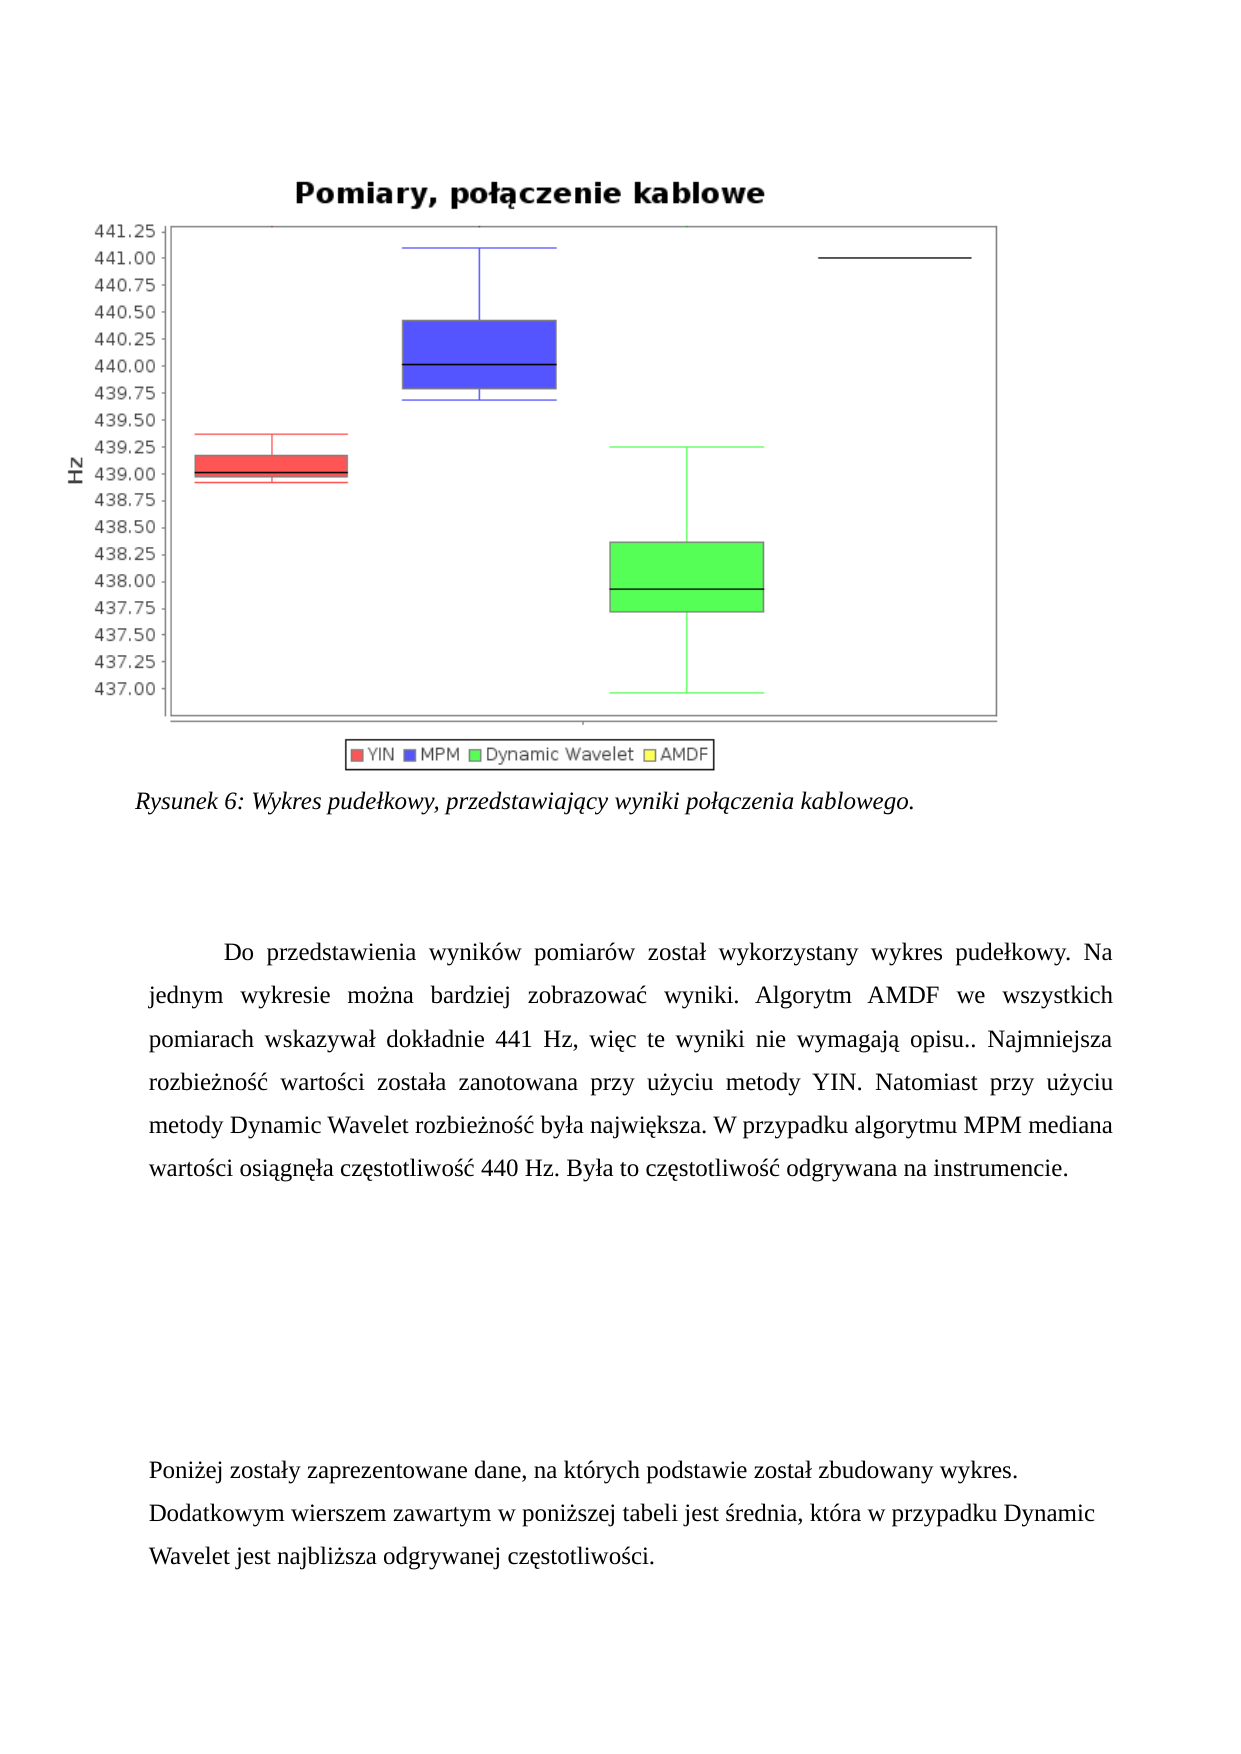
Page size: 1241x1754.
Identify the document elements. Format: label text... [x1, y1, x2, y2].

text Do przedstawienia wyników pomiarów został wykorzystany wykres pudełkowy. Na jednym wykresie można bardziej zobrazować wyniki. Algorytm AMDF we wszystkich pomiarach wskazywał dokładnie 441 Hz, więc te wyniki nie wymagają opisu.. Najmniejsza rozbieżność wartości została zanotowana przy użyciu metody YIN. Natomiast przy użyciu metody Dynamic Wavelet rozbieżność była największa. W przypadku algorytmu MPM mediana wartości osiągnęła częstotliwość 440 Hz. Była to częstotliwość odgrywana na instrumencie. [148, 937, 1114, 1182]
picture [47, 175, 1013, 772]
text Rysunek 6: Wykres pudełkowy, przedstawiający wyniki połączenia kablowego. [47, 772, 1013, 815]
text Poniżej zostały zaprezentowane dane, na których podstawie został zbudowany wykres. Dodatkowym wierszem zawartym w poniższej tabeli jest średnia, która w przypadku Dynamic Wavelet jest najbliższa odgrywanej częstotliwości. [148, 1455, 1114, 1570]
